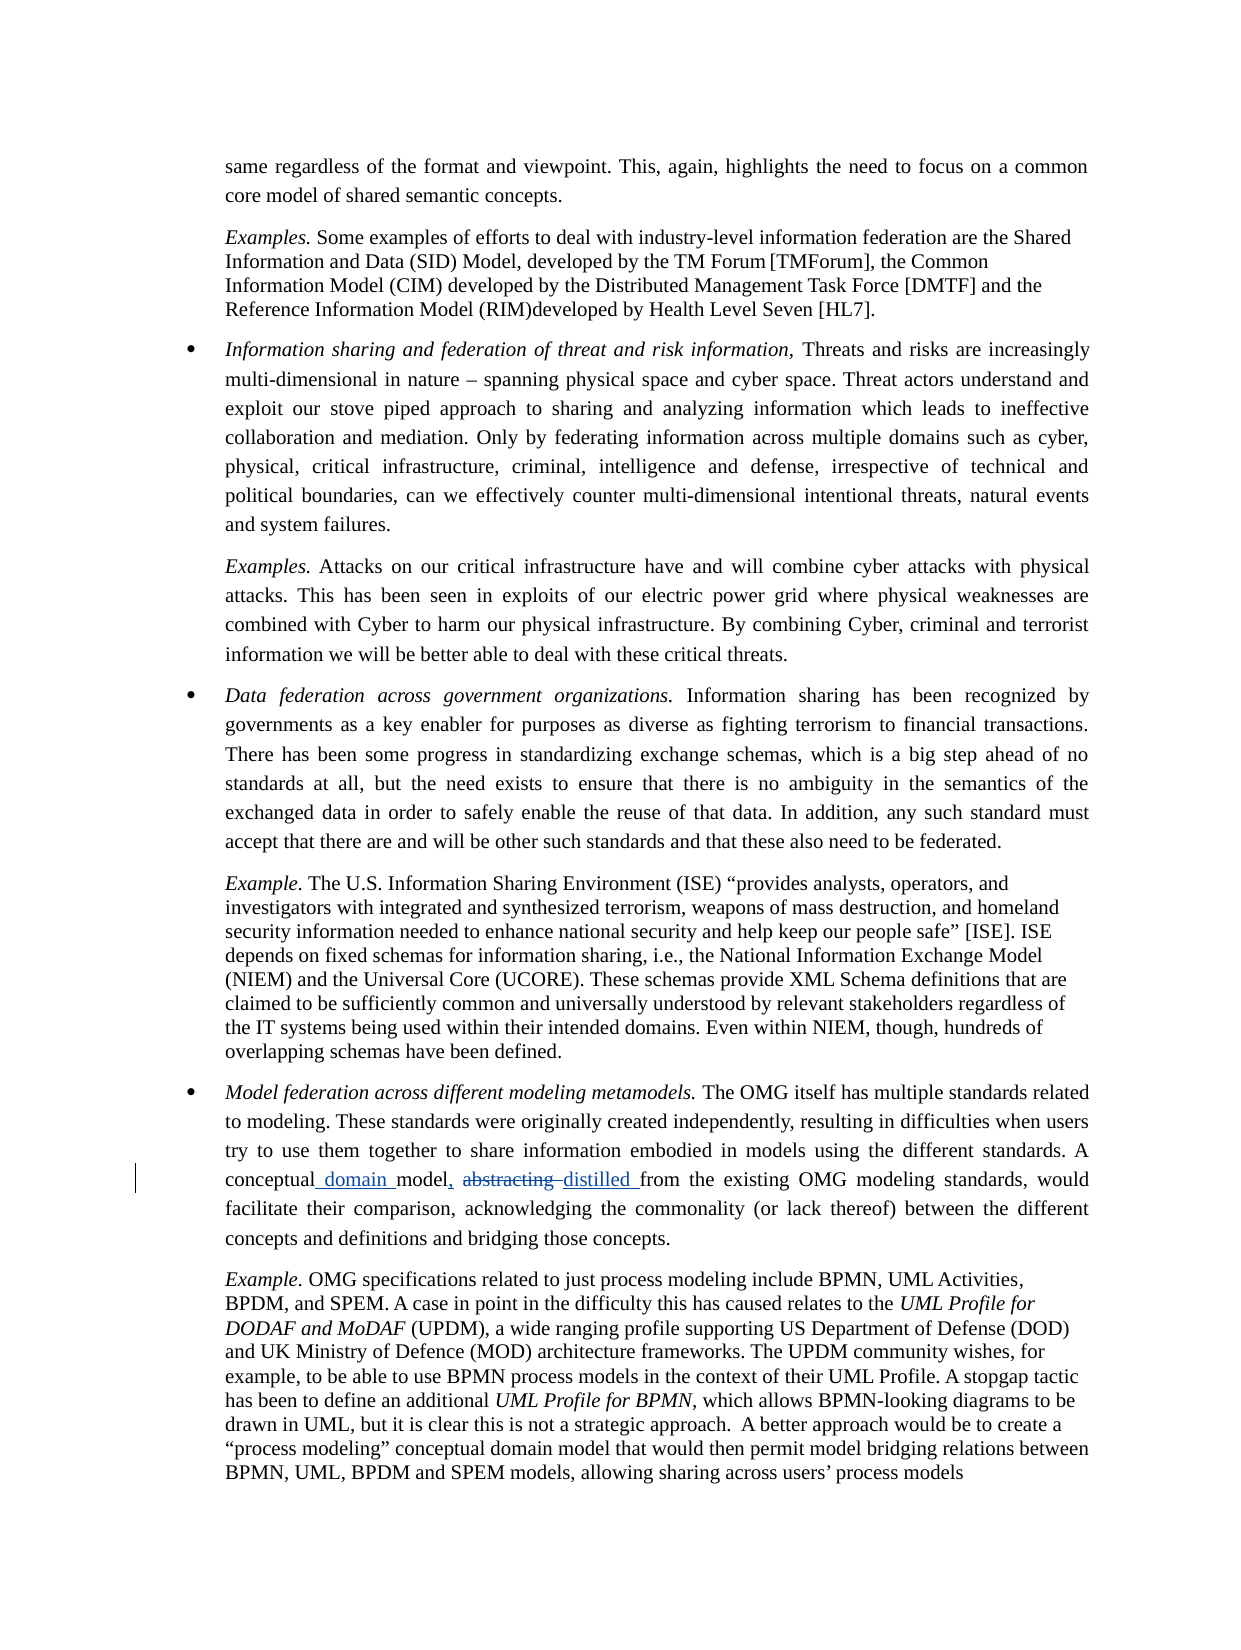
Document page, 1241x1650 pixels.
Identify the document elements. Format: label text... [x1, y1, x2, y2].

text Examples. Some examples of efforts to deal with industry-level information federation are the Shared Information and Data (SID) Model, developed by the TM Forum [TMForum], the Common Information Model (CIM) developed by the Distributed Management Task Force [DMTF] and the Reference Information Model (RIM)developed by Health Level Seven [HL7]. [225, 225, 1090, 321]
list Data federation across government organizations. Information sharing has been recognized by governments as a key enabler for purposes as diverse as fighting terrorism to financial transactions. There has been some progress in standardizing exchange schemas, which is a big step ahead of no standards at all, but the need exists to ensure that there is no ambiguity in the semantics of the exchanged data in order to safely enable the reuse of that data. In addition, any such standard must accept that there are and will be other such standards and that these also need to be federated. [187, 679, 1090, 854]
text Example. The U.S. Information Sharing Environment (ISE) “provides analysts, operators, and investigators with integrated and synthesized terrorism, weapons of mass destruction, and homeland security information needed to enhance national security and help keep our people safe” [ISE]. ISE depends on fixed schemas for information sharing, i.e., the National Information Exchange Model (NIEM) and the Universal Core (UCORE). These schemas provide XML Schema definitions that are claimed to be sufficiently common and universally understood by relevant stakeholders regardless of the IT systems being used within their intended domains. Even within NIEM, though, hundreds of overlapping schemas have been defined. [225, 871, 1090, 1063]
list Model federation across different modeling metamodels. The OMG itself has multiple standards related to modeling. These standards were originally created independently, resulting in difficulties when users try to use them together to share information embodied in models using the different standards. A conceptual domain model, distilled from the existing OMG modeling standards, would facilitate their comparison, acknowledging the commonality (or lack thereof) between the different concepts and definitions and bridging those concepts. [187, 1076, 1090, 1251]
text Example. OMG specifications related to just process modeling include BPMN, UML Activities, BPDM, and SPEM. A case in point in the difficulty this has caused relates to the UML Profile for DODAF and MoDAF (UPDM), a wide ranging profile supporting US Department of Defense (DOD) and UK Ministry of Defence (MOD) architecture frameworks. The UPDM community wishes, for example, to be able to use BPMN process models in the context of their UML Profile. A stopgap tactic has been to define an additional UML Profile for BPMN, which allows BPMN-looking diagrams to be drawn in UML, but it is clear this is not a strategic approach. A better approach would be to create a “process modeling” conceptual domain model that would then permit model bridging relations between BPMN, UML, BPDM and SPEM models, allowing sharing across users’ process models [225, 1267, 1090, 1484]
list same regardless of the format and viewpoint. This, again, highlights the need to focus on a common core model of shared semantic concepts. [187, 150, 1090, 208]
list Information sharing and federation of threat and risk information, Threats and risks are increasingly multi-dimensional in nature – spanning physical space and cyber space. Threat actors understand and exploit our stove piped approach to sharing and analyzing information which leads to ineffective collaboration and mediation. Only by federating information across multiple domains such as cyber, physical, critical infrastructure, criminal, intelligence and defense, irrespective of technical and political boundaries, can we effectively counter multi-dimensional intentional threats, natural events and system failures. [187, 333, 1090, 538]
text Examples. Attacks on our critical infrastructure have and will combine cyber attacks with physical attacks. This has been seen in exploits of our electric power grid where physical weaknesses are combined with Cyber to harm our physical infrastructure. By combining Cyber, criminal and terrorist information we will be better able to deal with these critical threats. [225, 550, 1090, 667]
